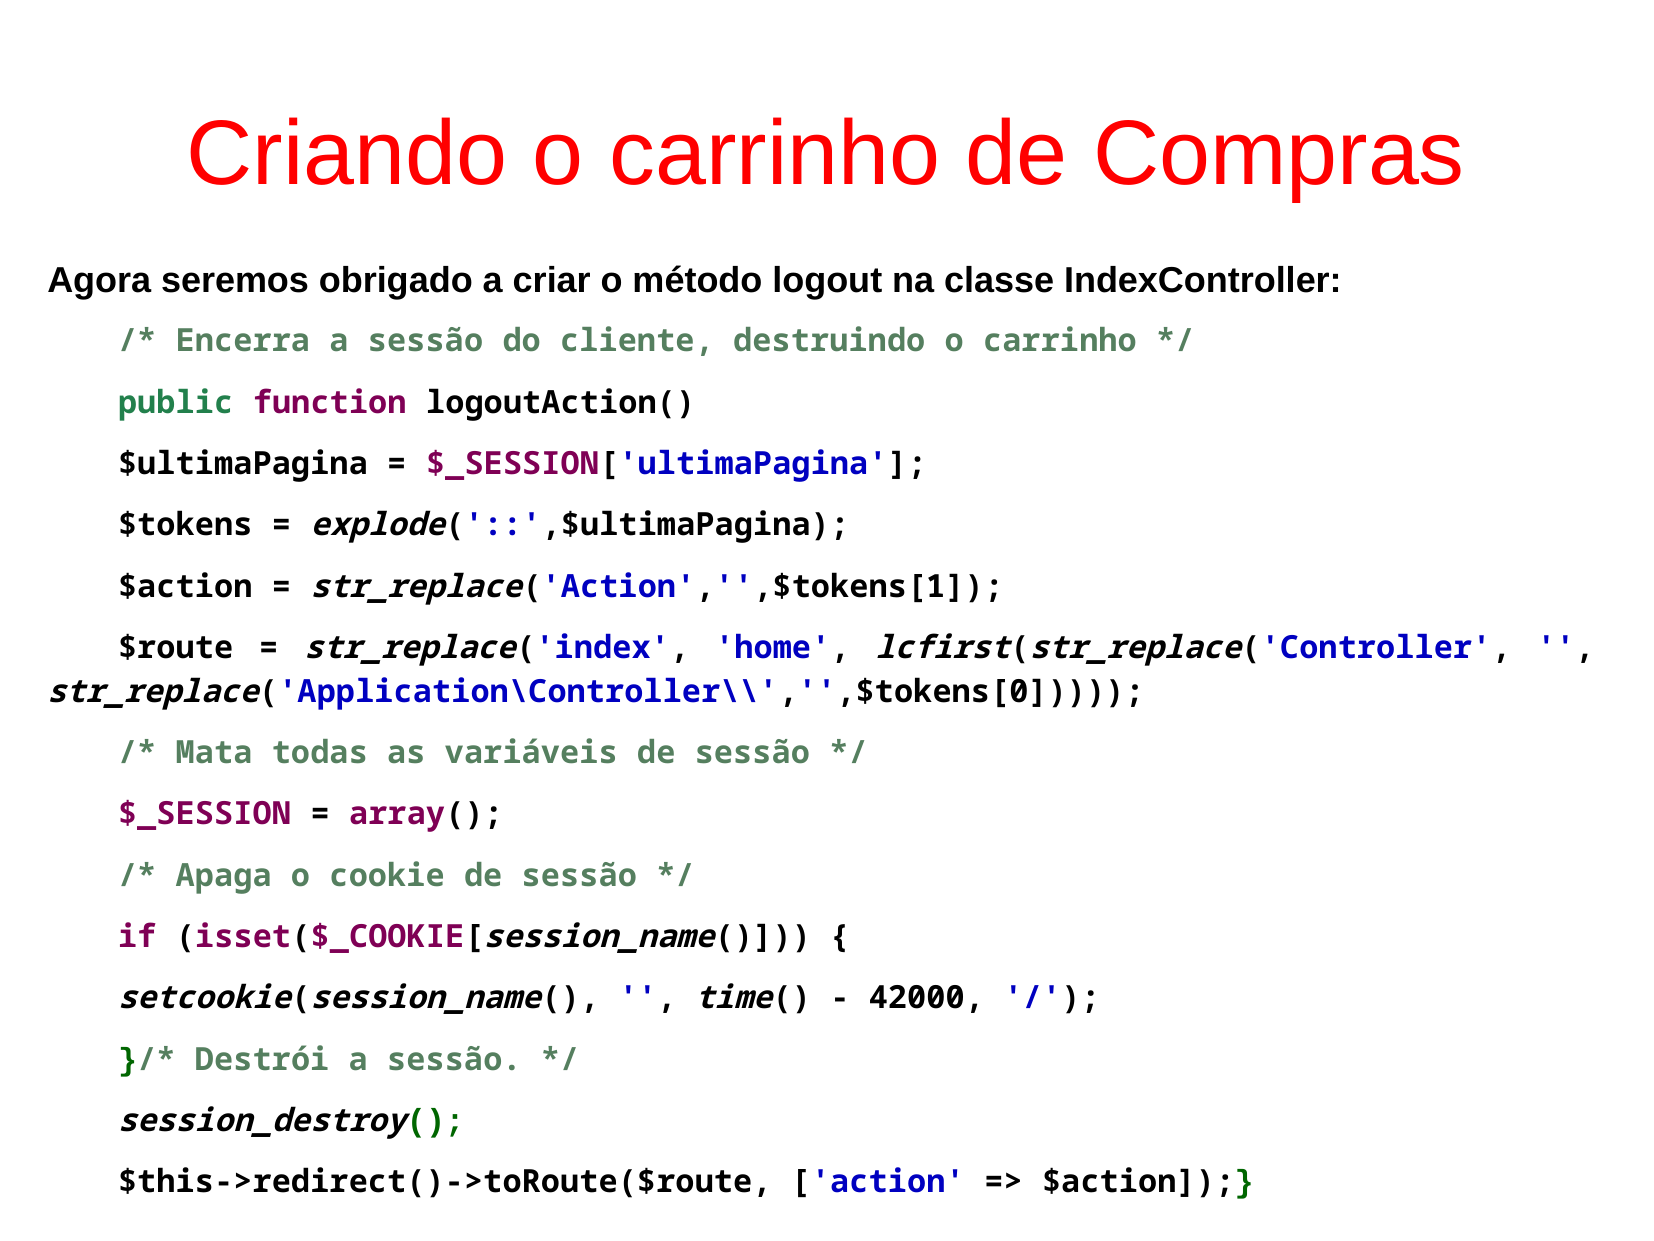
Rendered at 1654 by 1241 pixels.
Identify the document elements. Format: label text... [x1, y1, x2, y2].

title Criando o carrinho de Compras [82, 49, 1571, 257]
list Agora seremos obrigado a criar o método logout na classe IndexController: /* Encerra a sessão do cliente, destruindo o carrinho */ public function logoutAction() $ultimaPagina = $_SESSION['ultimaPagina']; $tokens = explode('::',$ultimaPagina); $action = str_replace('Action','',$tokens[1]); $route = str_replace('index', 'home', lcfirst(str_replace('Controller', '', str_replace('Application\Controller\\','',$tokens[0])))); /* Mata todas as variáveis de sessão */ $_SESSION = array(); /* Apaga o cookie de sessão */ if (isset($_COOKIE[session_name()])) { setcookie(session_name(), '', time() - 42000, '/'); }/* Destrói a sessão. */ session_destroy(); $this->redirect()->toRoute($route, ['action' => $action]);} [47, 259, 1595, 1205]
